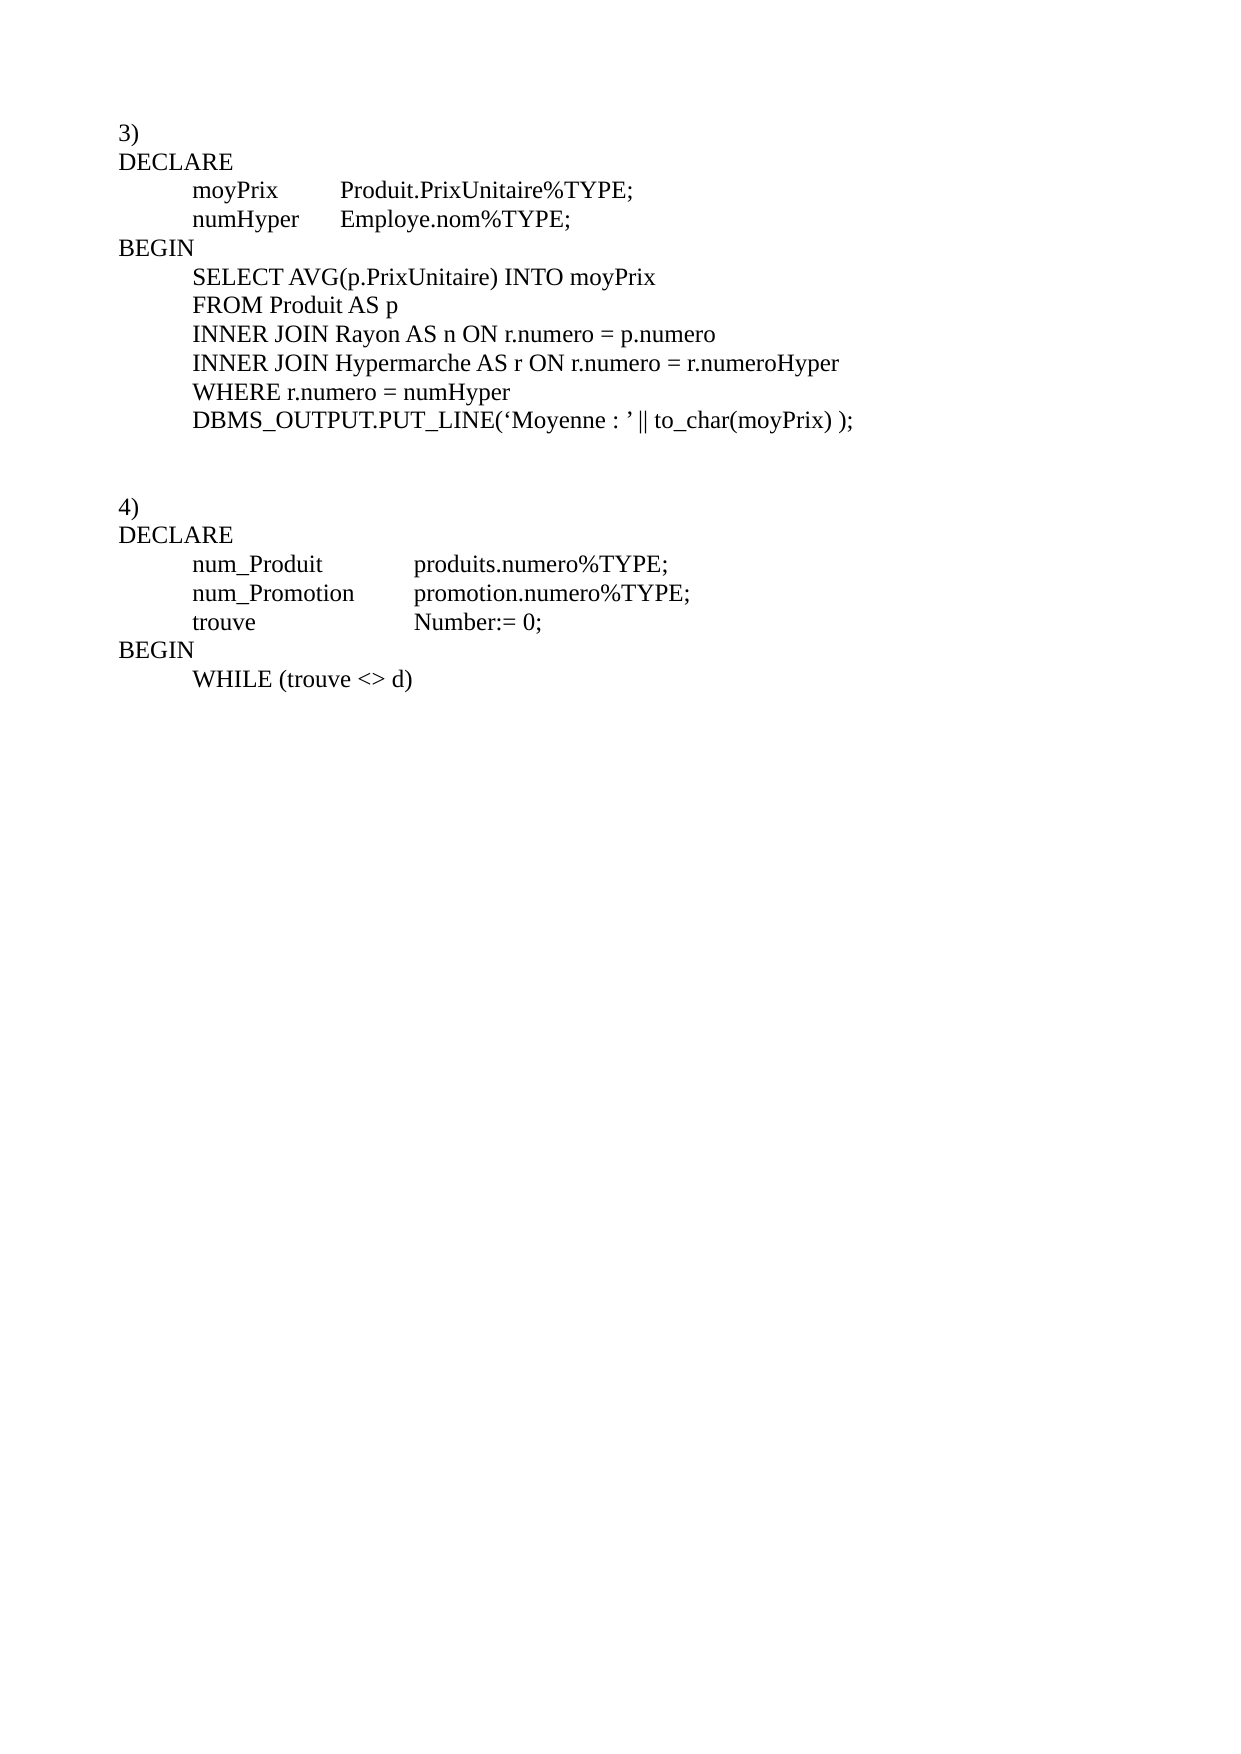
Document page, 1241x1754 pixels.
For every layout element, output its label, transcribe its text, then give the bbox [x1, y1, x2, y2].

text WHILE (trouve <> d) [118, 664, 1122, 693]
text num_Promotion promotion.numero%TYPE; [118, 578, 1122, 607]
text WHERE r.numero = numHyper [118, 377, 1122, 406]
text moyPrix Produit.PrixUnitaire%TYPE; [118, 176, 1122, 204]
text FROM Produit AS p [118, 291, 1122, 319]
text BEGIN [118, 636, 1122, 664]
text INNER JOIN Rayon AS n ON r.numero = p.numero [118, 319, 1122, 348]
text DBMS_OUTPUT.PUT_LINE(‘Moyenne : ’ || to_char(moyPrix) ); [118, 406, 1122, 434]
text 3) [118, 118, 1122, 147]
text num_Produit produits.numero%TYPE; [118, 549, 1122, 578]
text DECLARE [118, 147, 1122, 176]
text INNER JOIN Hypermarche AS r ON r.numero = r.numeroHyper [118, 348, 1122, 377]
text 4) [118, 492, 1122, 521]
text BEGIN [118, 233, 1122, 262]
text SELECT AVG(p.PrixUnitaire) INTO moyPrix [118, 262, 1122, 291]
text trouve Number:= 0; [118, 607, 1122, 636]
text DECLARE [118, 521, 1122, 549]
text numHyper Employe.nom%TYPE; [118, 204, 1122, 233]
